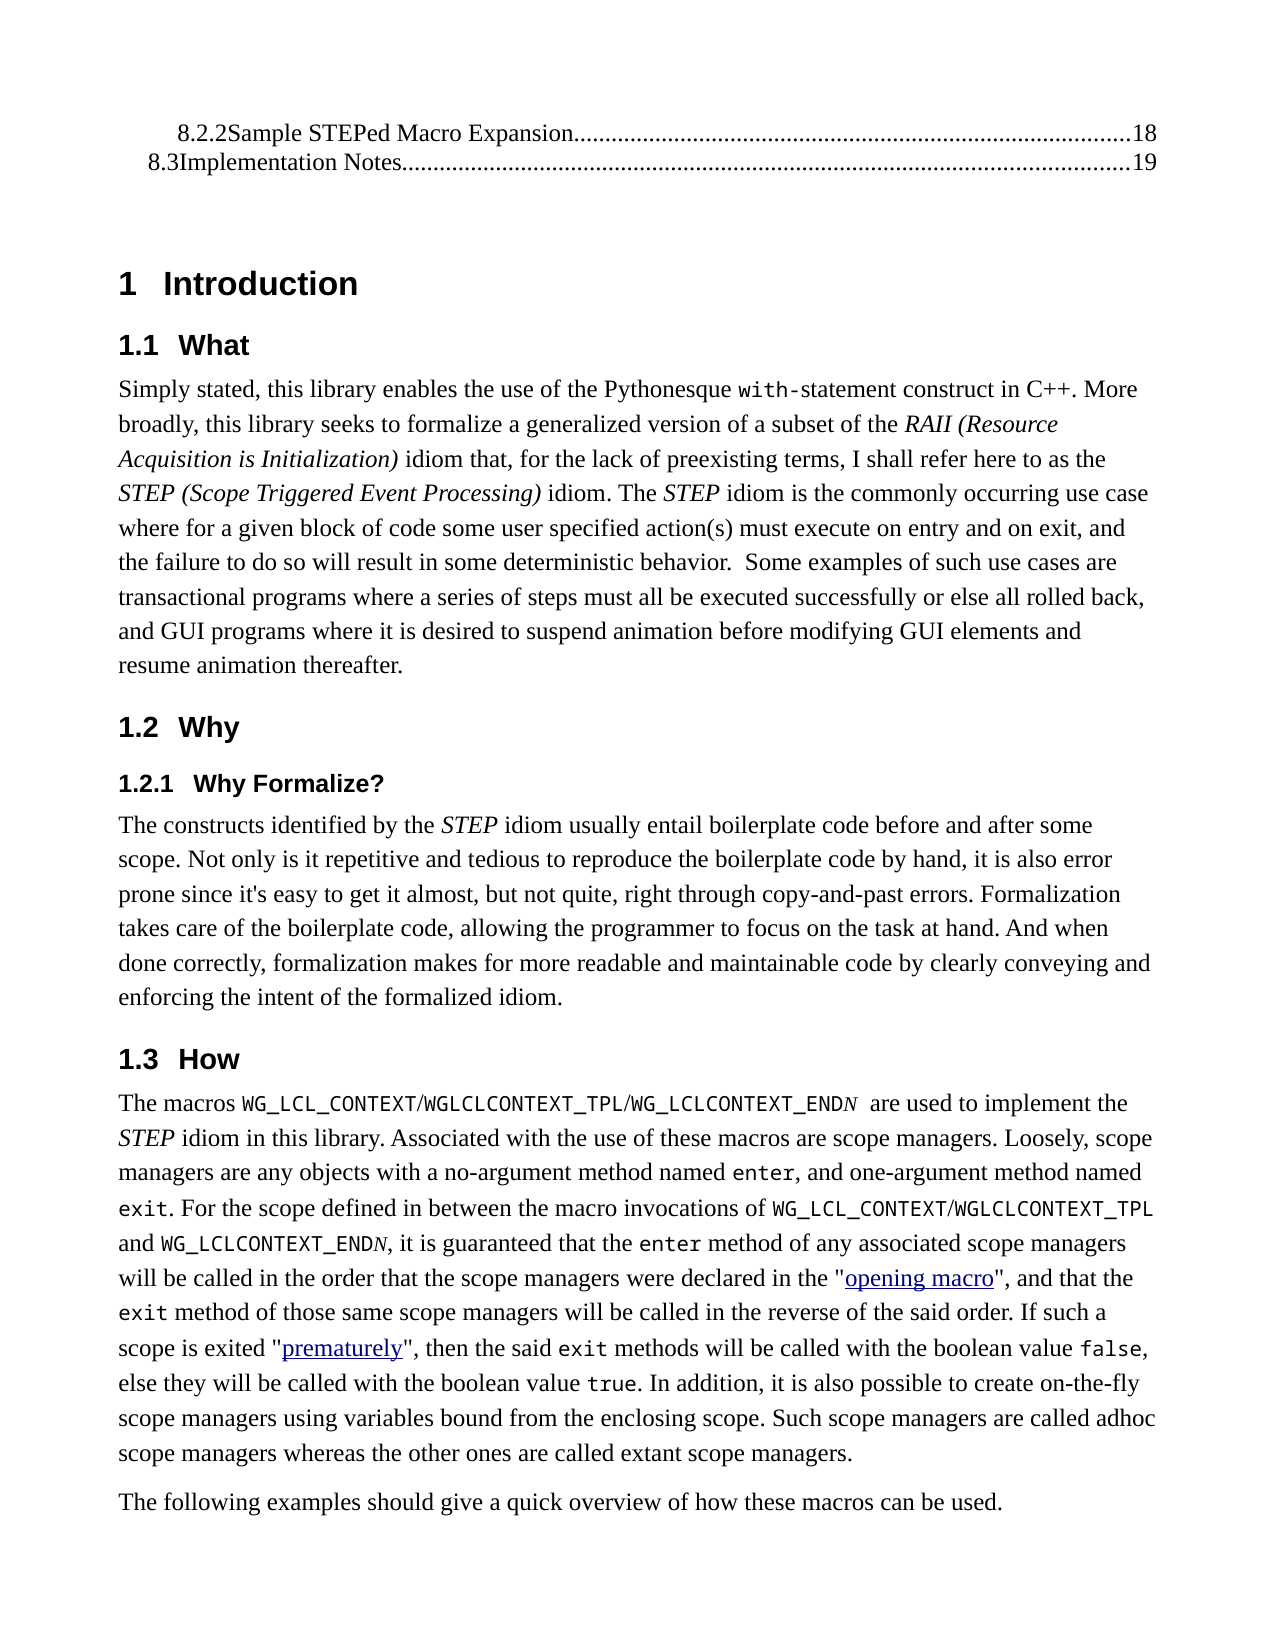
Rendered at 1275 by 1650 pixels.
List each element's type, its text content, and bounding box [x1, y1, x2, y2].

text Simply stated, this library enables the use of the Pythonesque with-statement construct in C++. More broadly, this library seeks to formalize a generalized version of a subset of the RAII (Resource Acquisition is Initialization) idiom that, for the lack of preexisting terms, I shall refer here to as the STEP (Scope Triggered Event Processing) idiom. The STEP idiom is the commonly occurring use case where for a given block of code some user specified action(s) must execute on entry and on exit, and the failure to do so will result in some deterministic behavior. Some examples of such use cases are transactional programs where a series of steps must all be executed successfully or else all rolled back, and GUI programs where it is desired to suspend animation before modifying GUI elements and resume animation thereafter. [118, 374, 1157, 679]
text 8.2.2Sample STEPed Macro Expansion 18 [177, 118, 1157, 147]
subtitle Introduction [118, 264, 1157, 303]
text The constructs identified by the STEP idiom usually entail boilerplate code before and after some scope. Not only is it repetitive and tedious to reproduce the boilerplate code by hand, it is also error prone since it's easy to get it almost, but not quite, right through copy-and-past errors. Formalization takes care of the boilerplate code, allowing the programmer to focus on the task at hand. And when done correctly, formalization makes for more readable and maintainable code by clearly conveying and enforcing the intent of the formalized idiom. [118, 810, 1157, 1011]
text 8.3Implementation Notes 19 [148, 147, 1157, 176]
text The following examples should give a quick overview of how these macros can be used. [118, 1487, 1157, 1515]
subtitle Why [118, 710, 1157, 743]
subtitle How [118, 1042, 1157, 1075]
text The macros WG_LCL_CONTEXT/WGLCLCONTEXT_TPL/WG_LCLCONTEXT_ENDN are used to implement the STEP idiom in this library. Associated with the use of these macros are scope managers. Loosely, scope managers are any objects with a no-argument method named enter, and one-argument method named exit. For the scope defined in between the macro invocations of WG_LCL_CONTEXT/WGLCLCONTEXT_TPL and WG_LCLCONTEXT_ENDN, it is guaranteed that the enter method of any associated scope managers will be called in the order that the scope managers were declared in the "opening macro", and that the exit method of those same scope managers will be called in the reverse of the said order. If such a scope is exited "prematurely", then the said exit methods will be called with the boolean value false, else they will be called with the boolean value true. In addition, it is also possible to create on-the-fly scope managers using variables bound from the enclosing scope. Such scope managers are called adhoc scope managers whereas the other ones are called extant scope managers. [118, 1088, 1157, 1466]
subtitle What [118, 328, 1157, 361]
subtitle Why Formalize? [118, 768, 1157, 797]
